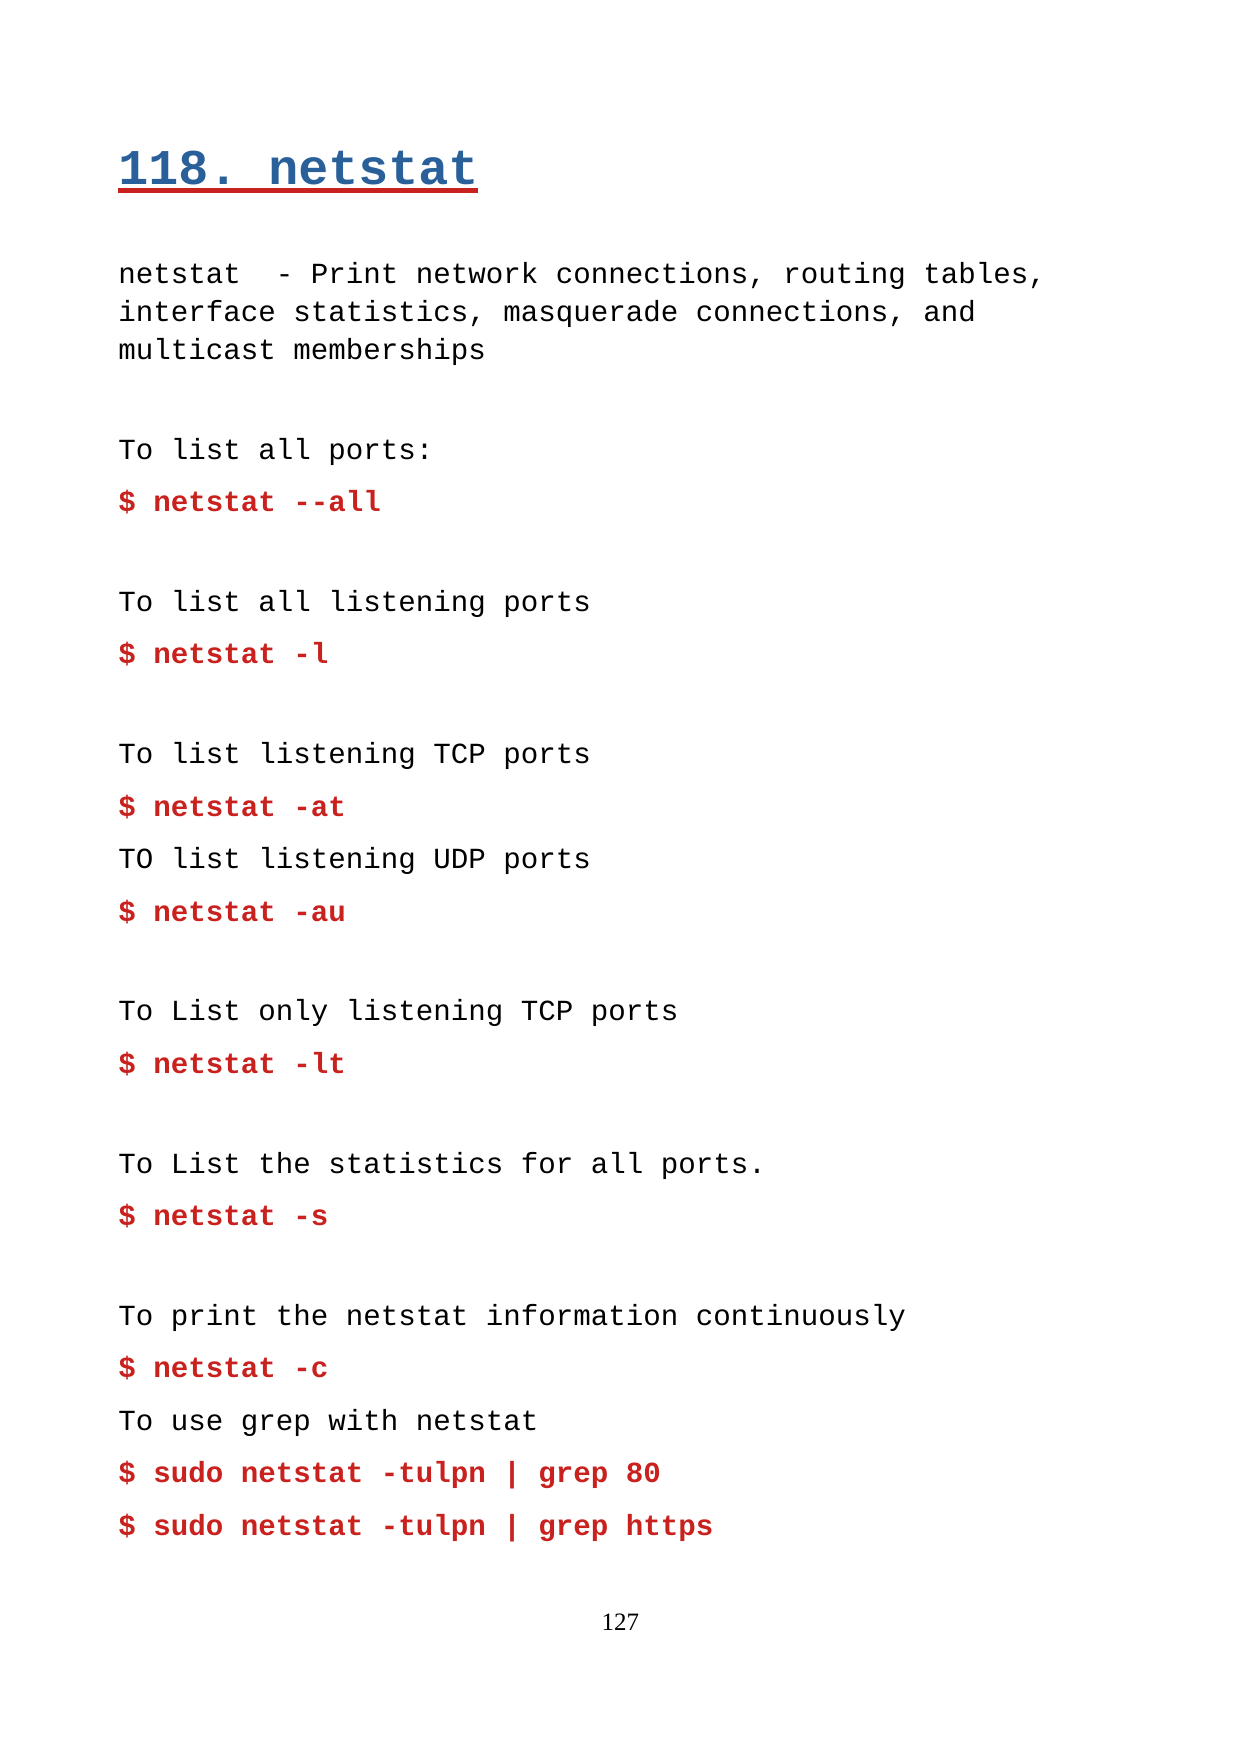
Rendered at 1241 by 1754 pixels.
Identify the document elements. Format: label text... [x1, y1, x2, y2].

text To List the statistics for all ports. [118, 1149, 1122, 1182]
text To print the netstat information continuously [118, 1301, 1122, 1334]
text $ netstat -l [118, 640, 1122, 673]
text To list all ports: [118, 435, 1122, 468]
text $ netstat -au [118, 897, 1122, 930]
subtitle 118. netstat [118, 143, 1122, 200]
text To list all listening ports [118, 587, 1122, 620]
text To List only listening TCP ports [118, 997, 1122, 1029]
text $ netstat -s [118, 1201, 1122, 1234]
text $ sudo netstat -tulpn | grep 80 [118, 1458, 1122, 1491]
text $ netstat --all [118, 487, 1122, 521]
text $ sudo netstat -tulpn | grep https [118, 1511, 1122, 1544]
text To use grep with netstat [118, 1406, 1122, 1439]
text TO list listening UDP ports [118, 844, 1122, 877]
text To list listening TCP ports [118, 739, 1122, 772]
text netstat - Print network connections, routing tables, interface statistics, masquerade connections, and multicast memberships [118, 259, 1122, 368]
text $ netstat -lt [118, 1049, 1122, 1082]
text $ netstat -at [118, 792, 1122, 825]
text $ netstat -c [118, 1353, 1122, 1386]
